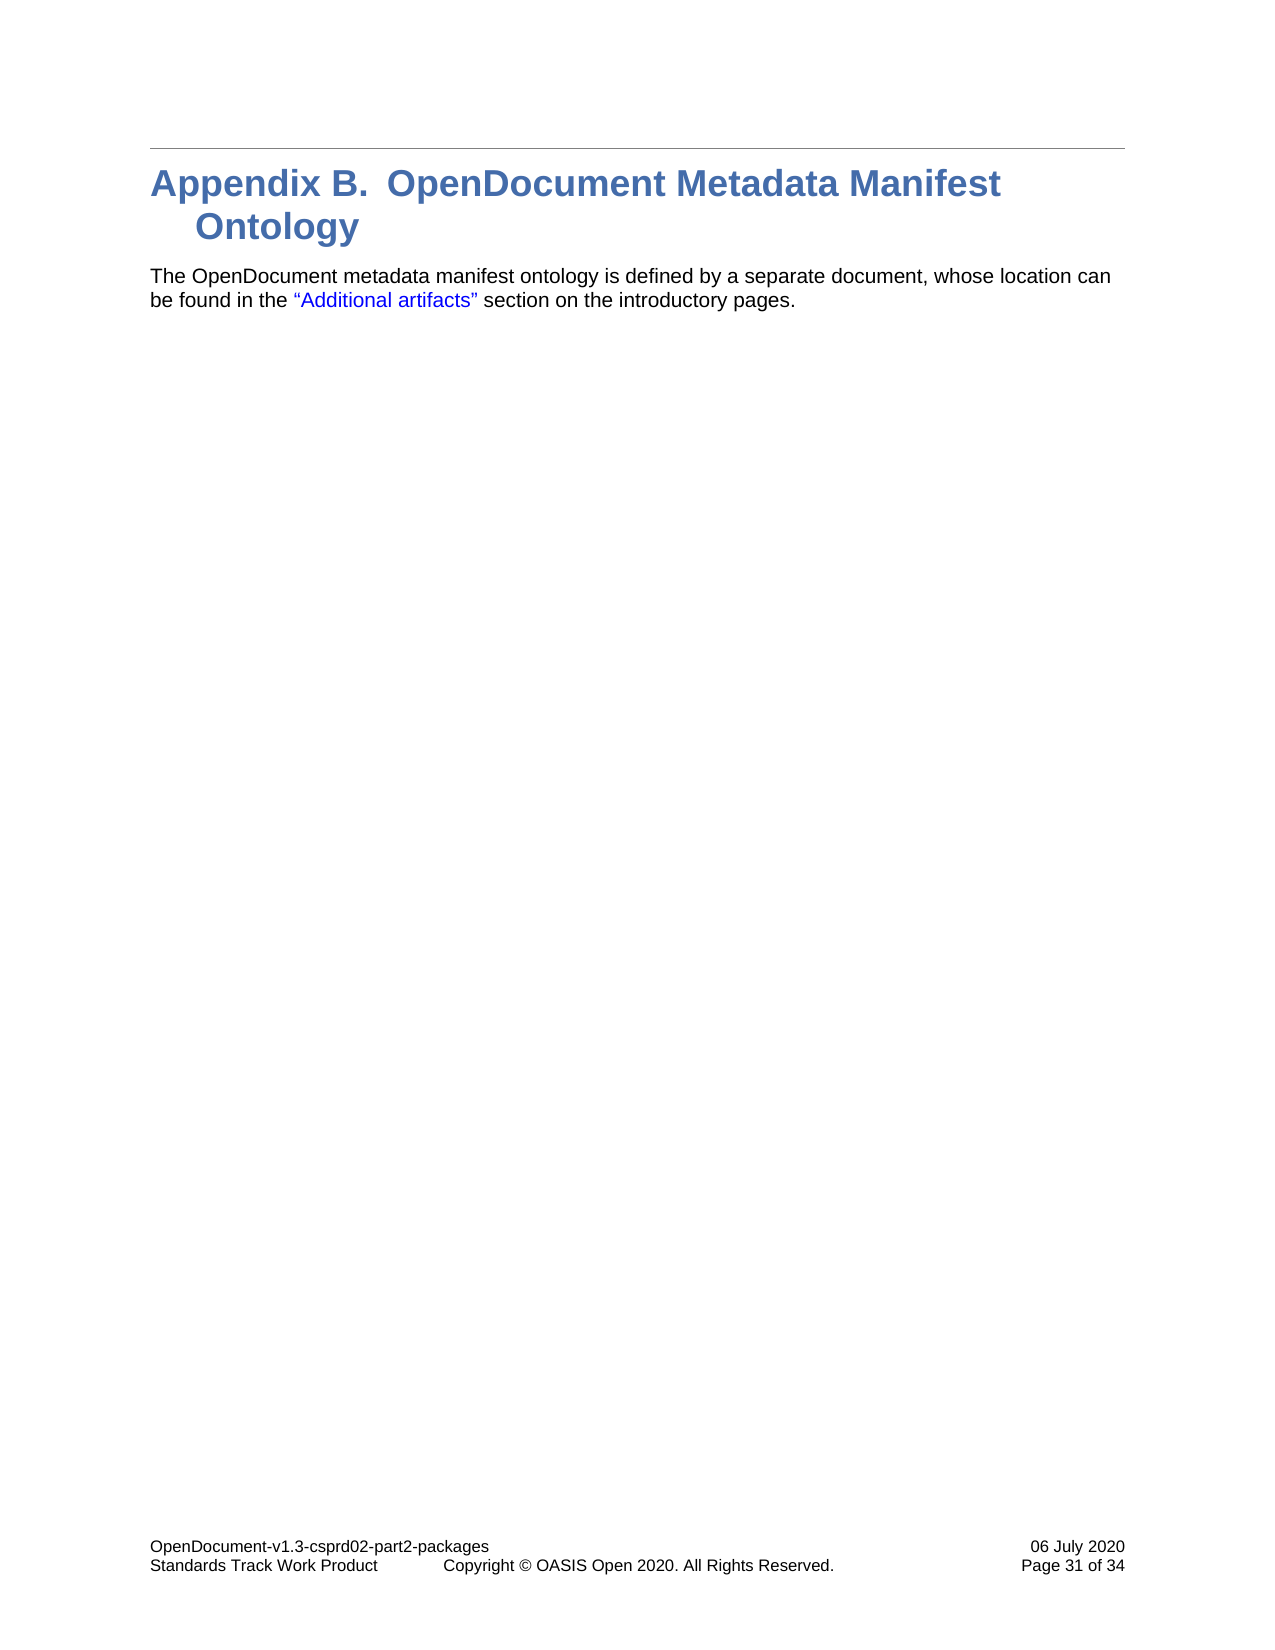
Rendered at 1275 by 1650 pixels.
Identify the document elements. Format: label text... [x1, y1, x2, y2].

text The OpenDocument metadata manifest ontology is defined by a separate document, whose location can be found in the “Additional artifacts” section on the introductory pages. [150, 264, 1125, 312]
subtitle OpenDocument Metadata Manifest Ontology [150, 149, 1125, 247]
